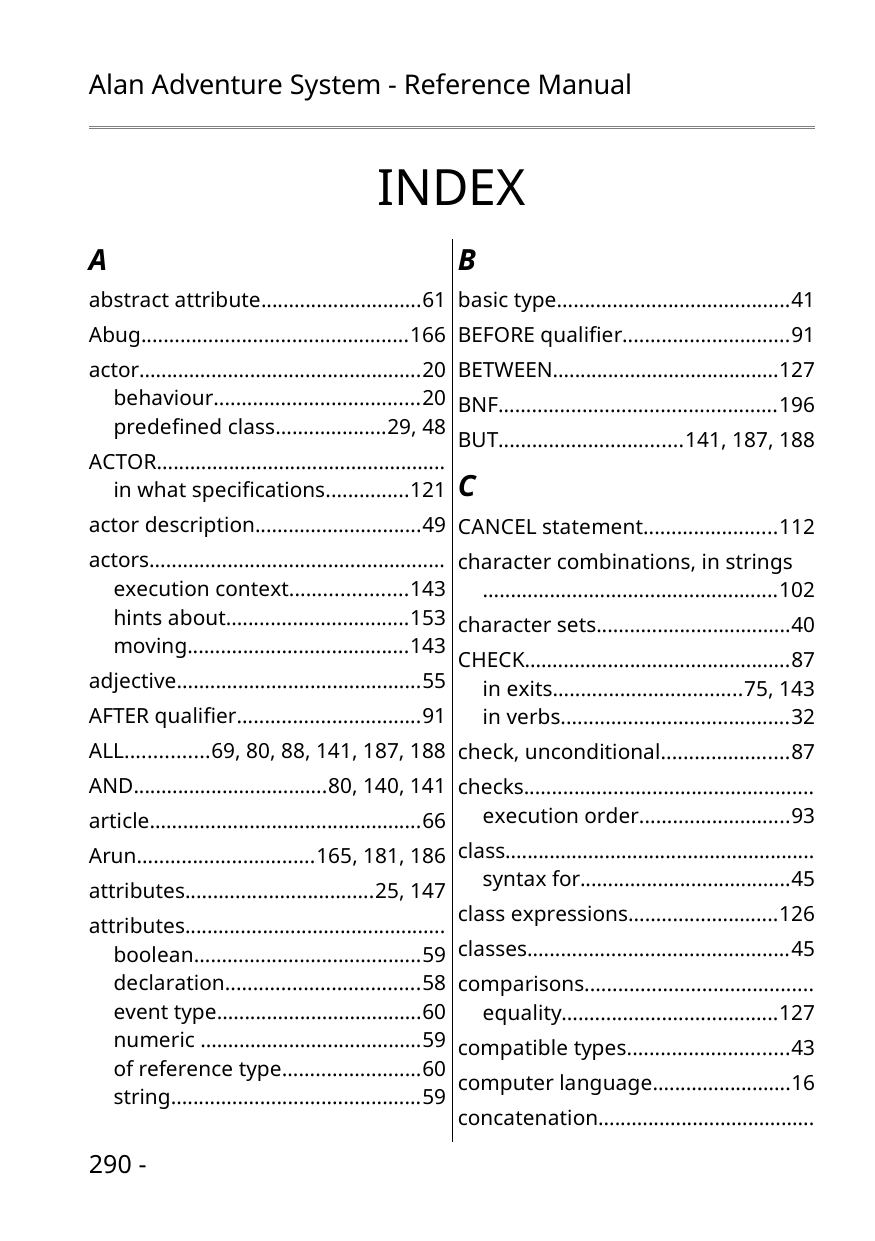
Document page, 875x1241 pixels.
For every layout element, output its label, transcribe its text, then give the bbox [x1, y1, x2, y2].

text in exits 75, 143 [482, 674, 815, 702]
text behaviour 20 [113, 383, 446, 412]
text concatenation [458, 1103, 815, 1131]
text hints about 153 [113, 602, 446, 631]
text adjective 55 [88, 666, 446, 694]
text class expressions 126 [458, 899, 815, 928]
text C [458, 466, 815, 505]
text class [458, 836, 815, 864]
text character combinations, in strings 102 [458, 547, 815, 604]
text numeric 59 [113, 1025, 446, 1054]
text A [88, 239, 446, 278]
text event type 60 [113, 997, 446, 1025]
text comparisons [458, 969, 815, 998]
text INDEX [88, 152, 815, 220]
text execution context 143 [113, 574, 446, 602]
text CANCEL statement 112 [458, 512, 815, 540]
text character sets 40 [458, 610, 815, 639]
text actor description 49 [88, 510, 446, 539]
text predefined class 29, 48 [113, 412, 446, 440]
text abstract attribute 61 [88, 285, 446, 313]
text attributes 25, 147 [88, 876, 446, 904]
text article 66 [88, 806, 446, 834]
text string 59 [113, 1082, 446, 1111]
text BUT 141, 187, 188 [458, 425, 815, 453]
text BETWEEN 127 [458, 355, 815, 383]
text equality 127 [482, 998, 815, 1026]
text declaration 58 [113, 968, 446, 997]
text moving 143 [113, 631, 446, 659]
text checks [458, 772, 815, 801]
text execution order 93 [482, 801, 815, 829]
text check, unconditional 87 [458, 737, 815, 766]
text of reference type 60 [113, 1054, 446, 1082]
text Abug 166 [88, 320, 446, 348]
text AFTER qualifier 91 [88, 701, 446, 729]
text boolean 59 [113, 939, 446, 968]
text BNF 196 [458, 390, 815, 418]
text actor 20 [88, 355, 446, 383]
text compatible types 43 [458, 1033, 815, 1061]
text BEFORE qualifier 91 [458, 320, 815, 348]
text B [458, 239, 815, 278]
text syntax for 45 [482, 864, 815, 893]
text CHECK 87 [458, 645, 815, 674]
text in what specifications 121 [113, 475, 446, 504]
text attributes [88, 911, 446, 939]
text computer language 16 [458, 1068, 815, 1096]
text basic type 41 [458, 285, 815, 313]
text classes 45 [458, 934, 815, 963]
text Arun 165, 181, 186 [88, 841, 446, 869]
text actors [88, 545, 446, 574]
text ALL 69, 80, 88, 141, 187, 188 [88, 736, 446, 764]
text AND 80, 140, 141 [88, 771, 446, 799]
text in verbs 32 [482, 702, 815, 731]
text ACTOR [88, 447, 446, 475]
